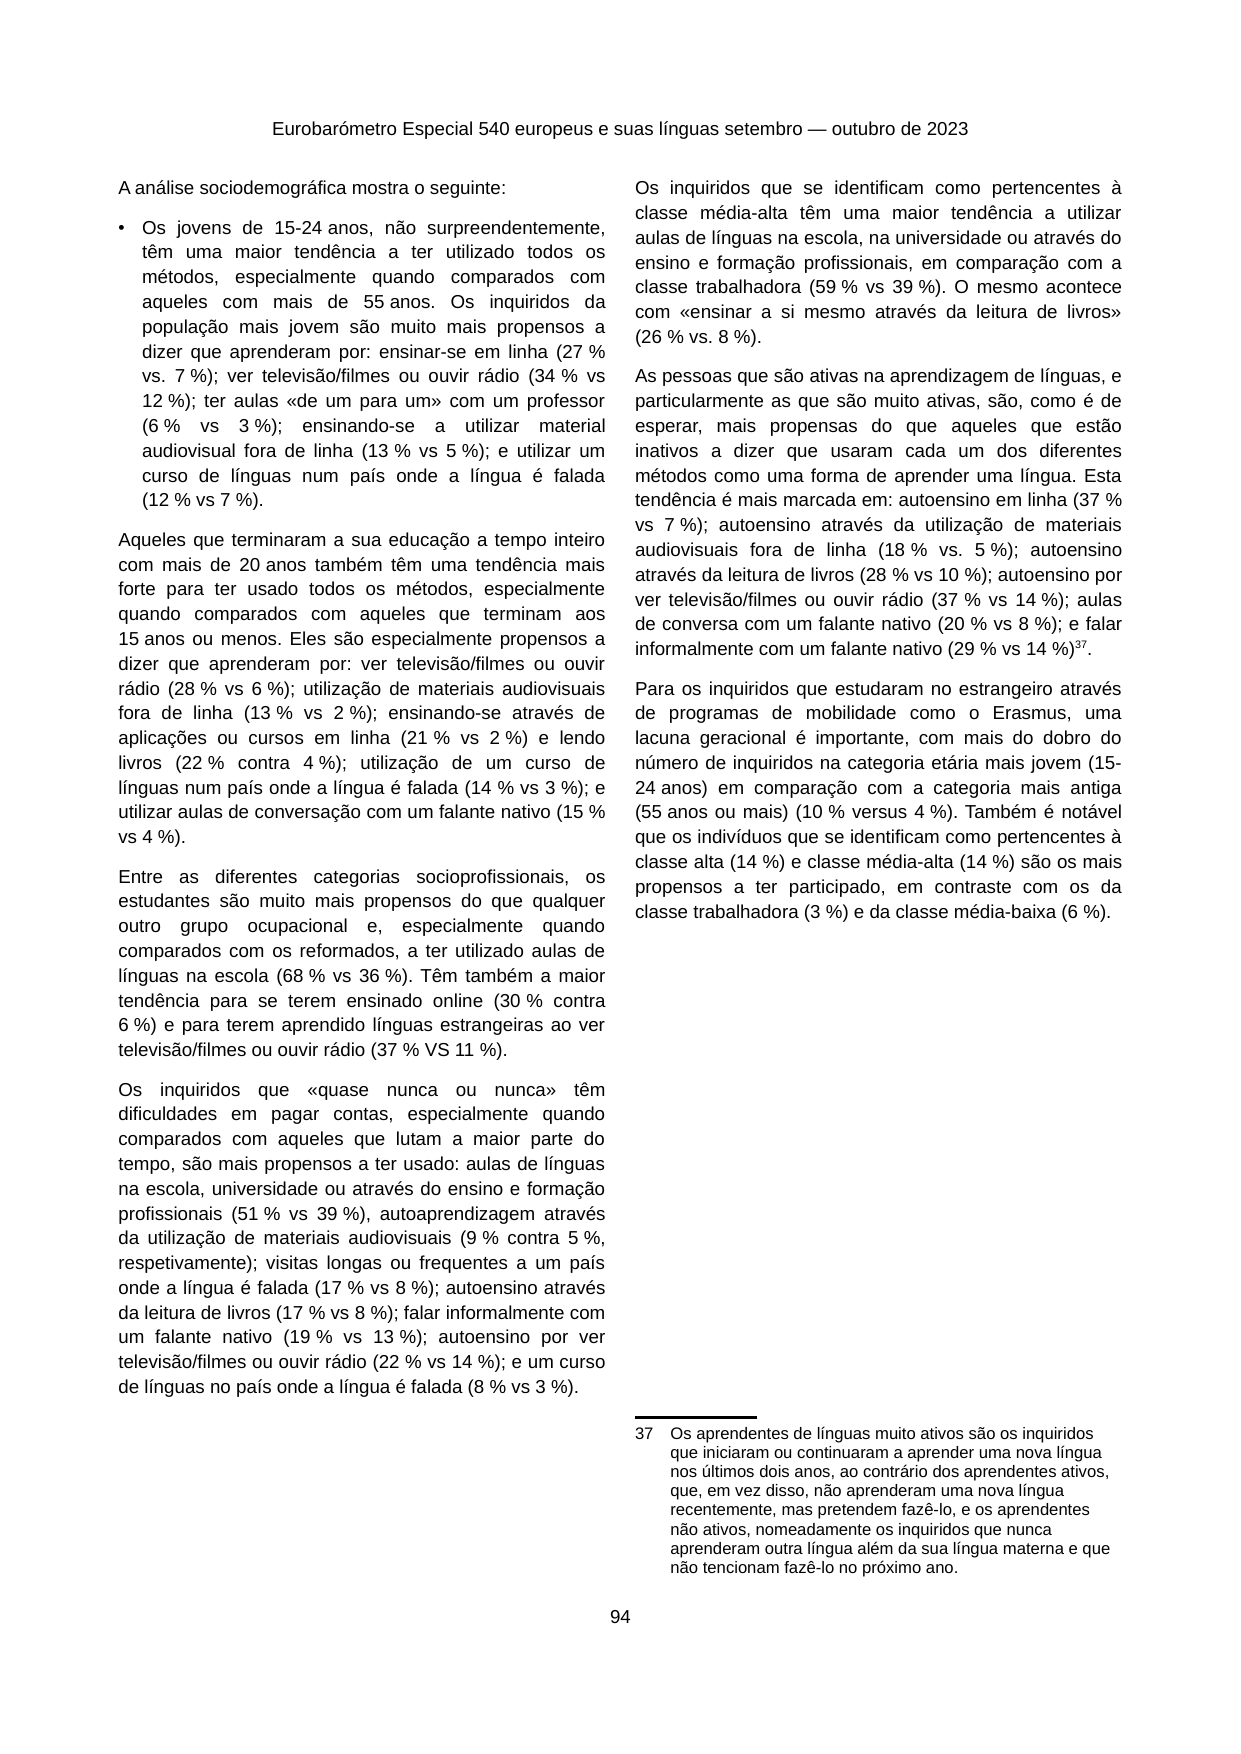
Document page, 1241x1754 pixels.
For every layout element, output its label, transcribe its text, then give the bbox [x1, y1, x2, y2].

text Para os inquiridos que estudaram no estrangeiro através de programas de mobilidade como o Erasmus, uma lacuna geracional é importante, com mais do dobro do número de inquiridos na categoria etária mais jovem (15-24 anos) em comparação com a categoria mais antiga (55 anos ou mais) (10 % versus 4 %). Também é notável que os indivíduos que se identificam como pertencentes à classe alta (14 %) e classe média-alta (14 %) são os mais propensos a ter participado, em contraste com os da classe trabalhadora (3 %) e da classe média-baixa (6 %). [635, 677, 1122, 922]
text As pessoas que são ativas na aprendizagem de línguas, e particularmente as que são muito ativas, são, como é de esperar, mais propensas do que aqueles que estão inativos a dizer que usaram cada um dos diferentes métodos como uma forma de aprender uma língua. Esta tendência é mais marcada em: autoensino em linha (37 % vs 7 %); autoensino através da utilização de materiais audiovisuais fora de linha (18 % vs. 5 %); autoensino através da leitura de livros (28 % vs 10 %); autoensino por ver televisão/filmes ou ouvir rádio (37 % vs 14 %); aulas de conversa com um falante nativo (20 % vs 8 %); e falar informalmente com um falante nativo (29 % vs 14 %). [635, 365, 1122, 659]
text Os inquiridos que «quase nunca ou nunca» têm dificuldades em pagar contas, especialmente quando comparados com aqueles que lutam a maior parte do tempo, são mais propensos a ter usado: aulas de línguas na escola, universidade ou através do ensino e formação profissionais (51 % vs 39 %), autoaprendizagem através da utilização de materiais audiovisuais (9 % contra 5 %, respetivamente); visitas longas ou frequentes a um país onde a língua é falada (17 % vs 8 %); autoensino através da leitura de livros (17 % vs 8 %); falar informalmente com um falante nativo (19 % vs 13 %); autoensino por ver televisão/filmes ou ouvir rádio (22 % vs 14 %); e um curso de línguas no país onde a língua é falada (8 % vs 3 %). [118, 1078, 605, 1397]
text Aqueles que terminaram a sua educação a tempo inteiro com mais de 20 anos também têm uma tendência mais forte para ter usado todos os métodos, especialmente quando comparados com aqueles que terminam aos 15 anos ou menos. Eles são especialmente propensos a dizer que aprenderam por: ver televisão/filmes ou ouvir rádio (28 % vs 6 %); utilização de materiais audiovisuais fora de linha (13 % vs 2 %); ensinando-se através de aplicações ou cursos em linha (21 % vs 2 %) e lendo livros (22 % contra 4 %); utilização de um curso de línguas num país onde a língua é falada (14 % vs 3 %); e utilizar aulas de conversação com um falante nativo (15 % vs 4 %). [118, 529, 605, 848]
text Os inquiridos que se identificam como pertencentes à classe média-alta têm uma maior tendência a utilizar aulas de línguas na escola, na universidade ou através do ensino e formação profissionais, em comparação com a classe trabalhadora (59 % vs 39 %). O mesmo acontece com «ensinar a si mesmo através da leitura de livros» (26 % vs. 8 %). [635, 177, 1122, 347]
text A análise sociodemográfica mostra o seguinte: [118, 177, 605, 199]
text Entre as diferentes categorias socioprofissionais, os estudantes são muito mais propensos do que qualquer outro grupo ocupacional e, especialmente quando comparados com os reformados, a ter utilizado aulas de línguas na escola (68 % vs 36 %). Têm também a maior tendência para se terem ensinado online (30 % contra 6 %) e para terem aprendido línguas estrangeiras ao ver televisão/filmes ou ouvir rádio (37 % VS 11 %). [118, 866, 605, 1061]
text Os aprendentes de línguas muito ativos são os inquiridos que iniciaram ou continuaram a aprender uma nova língua nos últimos dois anos, ao contrário dos aprendentes ativos, que, em vez disso, não aprenderam uma nova língua recentemente, mas pretendem fazê-lo, e os aprendentes não ativos, nomeadamente os inquiridos que nunca aprenderam outra língua além da sua língua materna e que não tencionam fazê-lo no próximo ano. [635, 1423, 1122, 1577]
list Os jovens de 15-24 anos, não surpreendentemente, têm uma maior tendência a ter utilizado todos os métodos, especialmente quando comparados com aqueles com mais de 55 anos. Os inquiridos da população mais jovem são muito mais propensos a dizer que aprenderam por: ensinar-se em linha (27 % vs. 7 %); ver televisão/filmes ou ouvir rádio (34 % vs 12 %); ter aulas «de um para um» com um professor (6 % vs 3 %); ensinando-se a utilizar material audiovisual fora de linha (13 % vs 5 %); e utilizar um curso de línguas num país onde a língua é falada (12 % vs 7 %). [118, 216, 605, 511]
